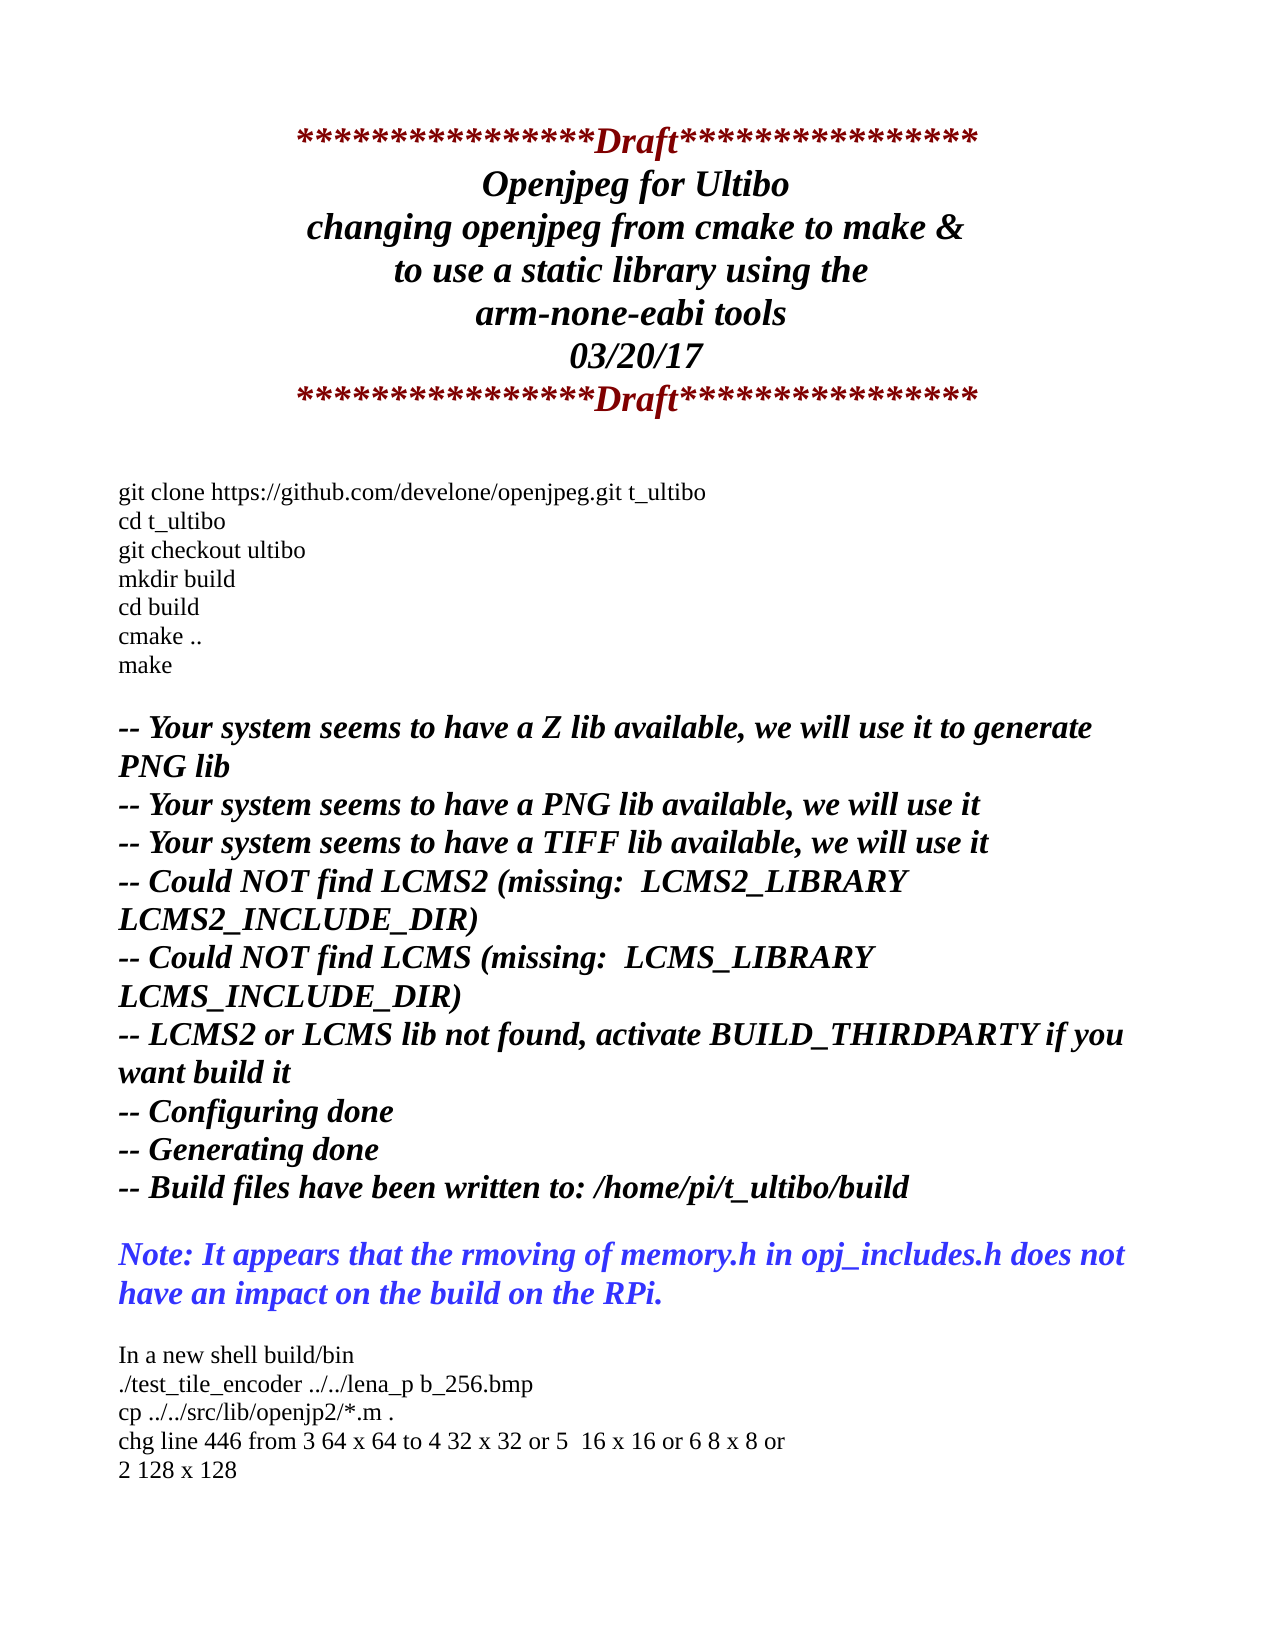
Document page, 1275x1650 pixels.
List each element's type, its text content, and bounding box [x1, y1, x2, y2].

text -- Your system seems to have a PNG lib available, we will use it [118, 784, 1157, 822]
text -- Generating done [118, 1129, 1157, 1167]
text mkdir build [118, 564, 1157, 592]
text -- Configuring done [118, 1091, 1157, 1129]
text cp ../../src/lib/openjp2/*.m . [118, 1397, 1157, 1426]
text Note: It appears that the rmoving of memory.h in opj_includes.h does not have an impact on the build on the RPi. [118, 1234, 1157, 1311]
text -- Build files have been written to: /home/pi/t_ultibo/build [118, 1167, 1157, 1206]
text git checkout ultibo [118, 535, 1157, 564]
text ./test_tile_encoder ../../lena_p b_256.bmp [118, 1369, 1157, 1397]
text In a new shell build/bin [118, 1340, 1157, 1369]
text -- Your system seems to have a Z lib available, we will use it to generate PNG lib [118, 707, 1157, 784]
text to use a static library using the [118, 247, 1157, 291]
text Openjpeg for Ultibo [118, 161, 1157, 204]
text cd t_ultibo [118, 506, 1157, 535]
text ****************Draft**************** [118, 377, 1157, 420]
text make [118, 650, 1157, 679]
text 03/20/17 [118, 334, 1157, 377]
text -- Could NOT find LCMS2 (missing: LCMS2_LIBRARY LCMS2_INCLUDE_DIR) [118, 861, 1157, 937]
text -- Could NOT find LCMS (missing: LCMS_LIBRARY LCMS_INCLUDE_DIR) [118, 937, 1157, 1014]
text ****************Draft**************** [118, 118, 1157, 161]
text chg line 446 from 3 64 x 64 to 4 32 x 32 or 5 16 x 16 or 6 8 x 8 or [118, 1426, 1157, 1455]
text git clone https://github.com/develone/openjpeg.git t_ultibo [118, 477, 1157, 506]
text -- LCMS2 or LCMS lib not found, activate BUILD_THIRDPARTY if you want build it [118, 1014, 1157, 1091]
text 2 128 x 128 [118, 1455, 1157, 1484]
text changing openjpeg from cmake to make & [118, 204, 1157, 247]
text arm-none-eabi tools [118, 291, 1157, 334]
text -- Your system seems to have a TIFF lib available, we will use it [118, 822, 1157, 861]
text cd build [118, 592, 1157, 621]
text cmake .. [118, 621, 1157, 650]
